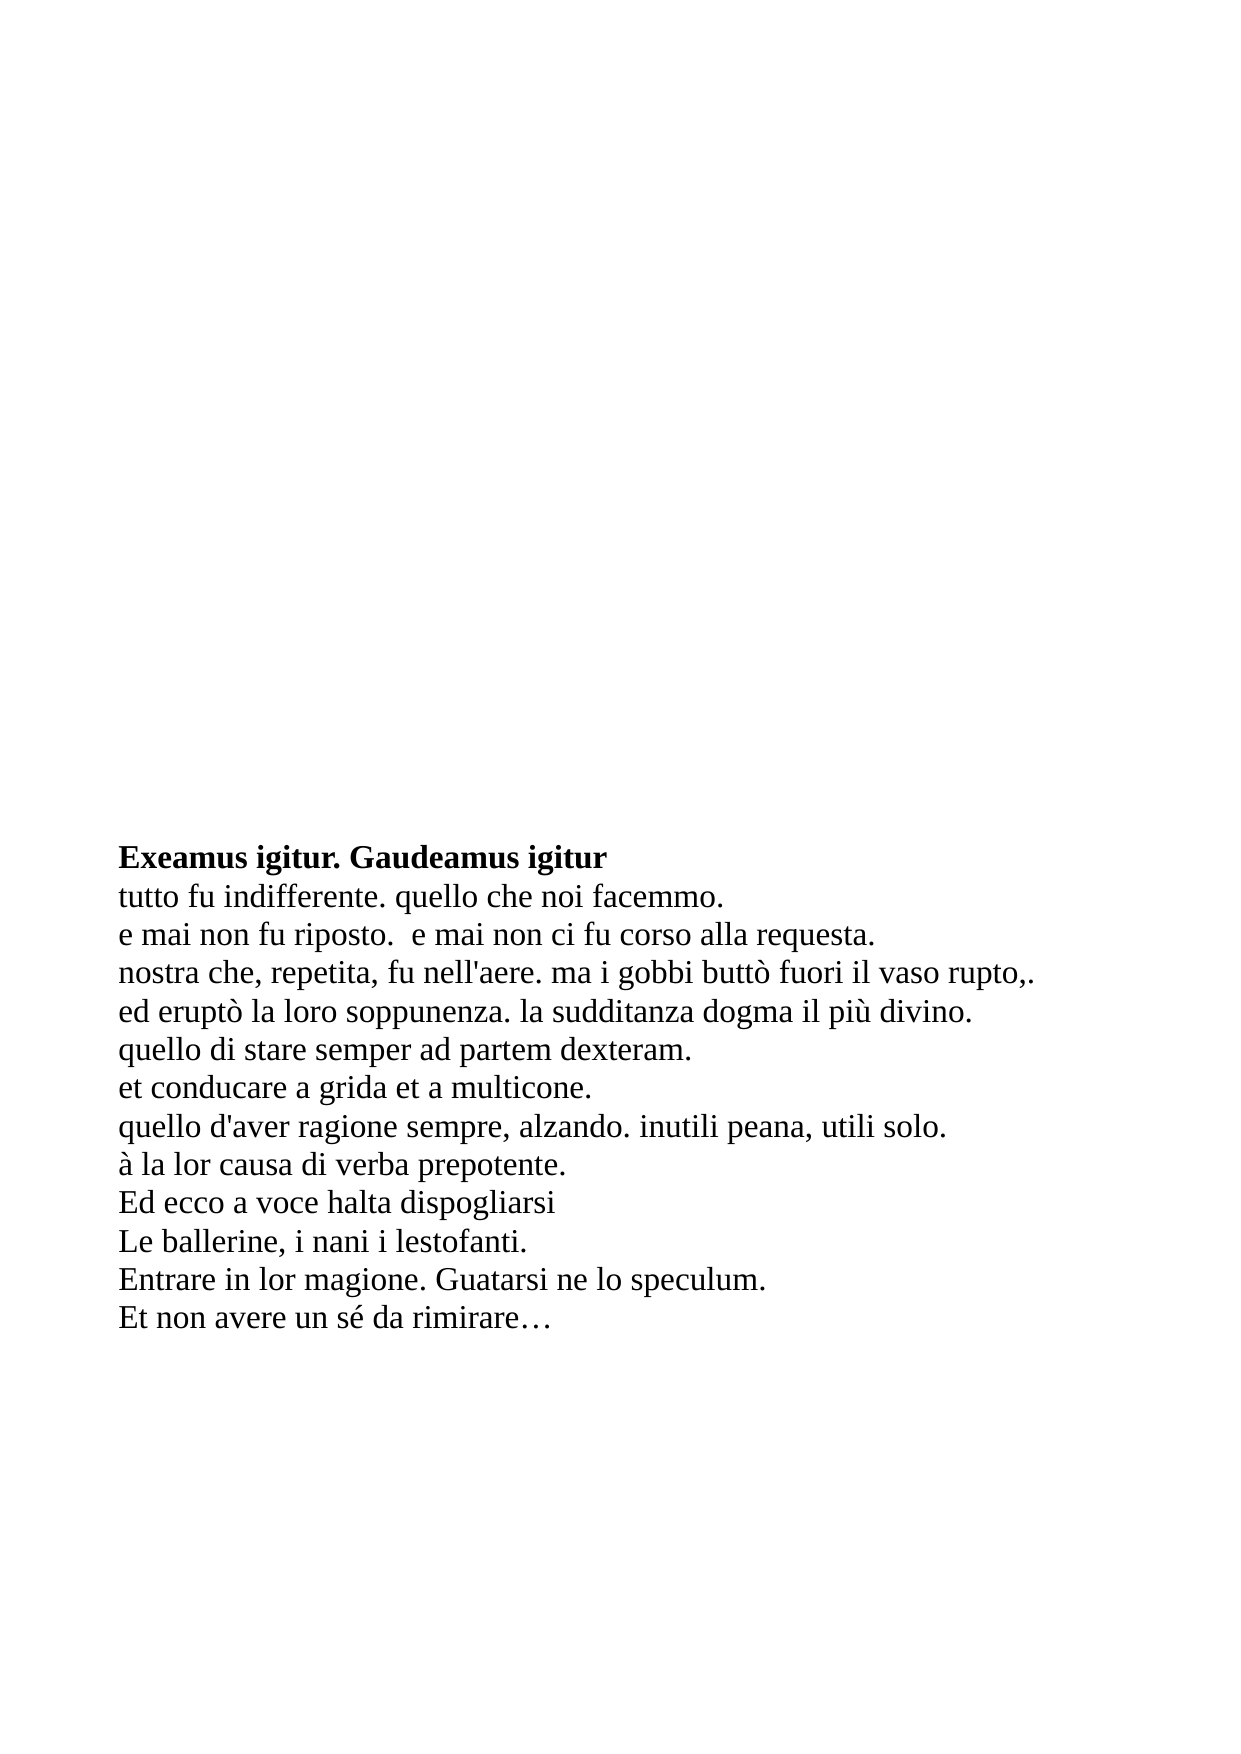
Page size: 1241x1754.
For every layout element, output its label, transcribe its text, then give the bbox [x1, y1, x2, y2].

text Et non avere un sé da rimirare… [118, 1298, 1167, 1336]
text tutto fu indifferente. quello che noi facemmo. [118, 876, 1167, 914]
text et conducare a grida et a multicone. [118, 1068, 1167, 1106]
text à la lor causa di verba prepotente. [118, 1144, 1167, 1183]
text quello di stare semper ad partem dexteram. [118, 1029, 1167, 1068]
text quello d'aver ragione sempre, alzando. inutili peana, utili solo. [118, 1106, 1167, 1144]
text Exeamus igitur. Gaudeamus igitur [118, 838, 1167, 876]
text e mai non fu riposto. e mai non ci fu corso alla requesta. [118, 914, 1167, 953]
text nostra che, repetita, fu nell'aere. ma i gobbi buttò fuori il vaso rupto,. [118, 953, 1167, 991]
text Le ballerine, i nani i lestofanti. [118, 1221, 1167, 1259]
text Ed ecco a voce halta dispogliarsi [118, 1183, 1167, 1221]
text Entrare in lor magione. Guatarsi ne lo speculum. [118, 1259, 1167, 1298]
text ed eruptò la loro soppunenza. la sudditanza dogma il più divino. [118, 991, 1167, 1029]
